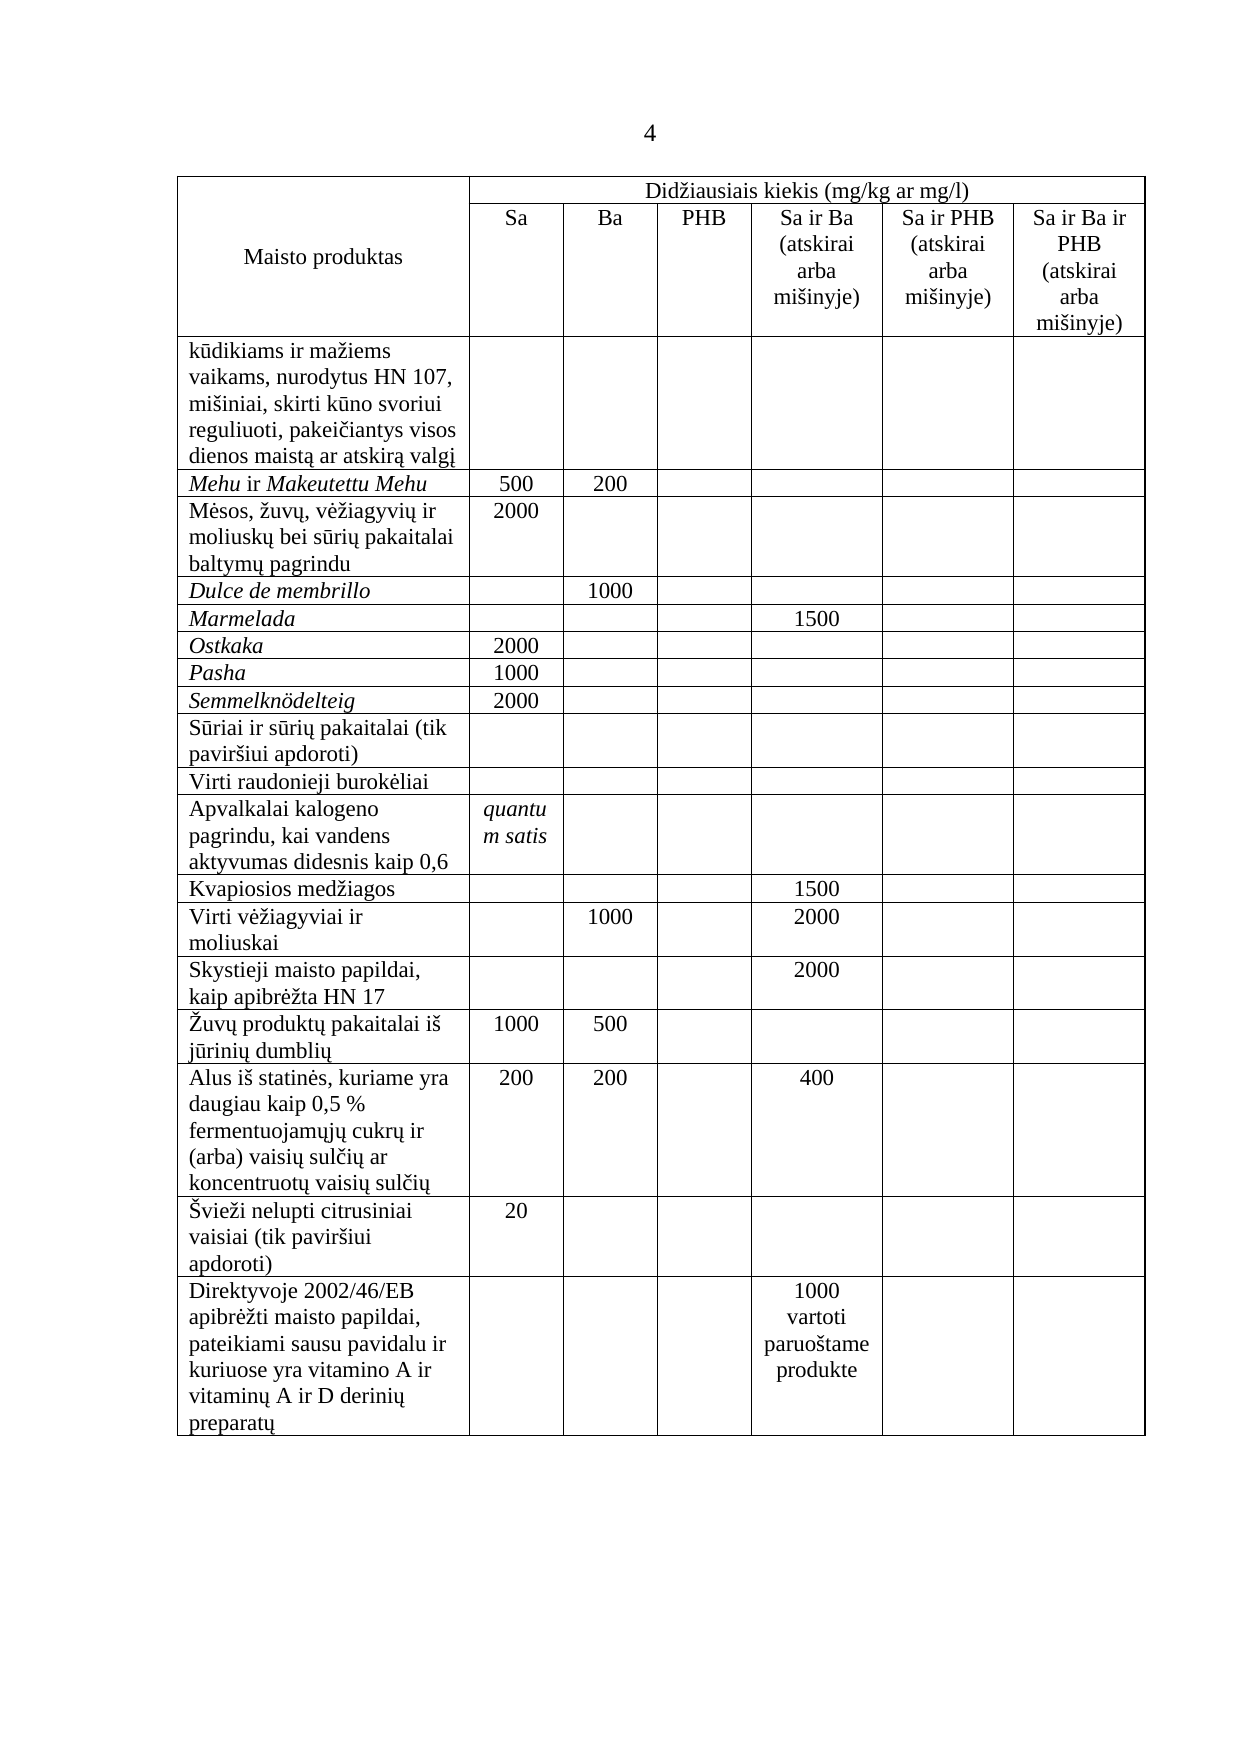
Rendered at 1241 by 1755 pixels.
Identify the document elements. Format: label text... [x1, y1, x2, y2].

table_cell [752, 687, 882, 713]
table_cell [470, 903, 563, 956]
table_cell [470, 768, 563, 794]
table_cell [752, 795, 882, 874]
table_cell [564, 768, 657, 794]
table_cell Virti raudonieji burokėliai [178, 768, 469, 794]
table_cell [564, 632, 657, 658]
table_cell [564, 337, 657, 469]
table_cell Skystieji maisto papildai, kaip apibrėžta HN 17 [178, 957, 469, 1009]
table_cell [883, 1064, 1013, 1196]
table_cell [658, 470, 751, 496]
table_cell 200 [564, 470, 657, 496]
table_cell [658, 1197, 751, 1276]
table_cell Sa ir PHB (atskirai arba mišinyje) [883, 204, 1013, 336]
table_cell [470, 337, 563, 469]
table_cell [883, 1277, 1013, 1435]
table_cell [564, 875, 657, 902]
table_cell [1014, 714, 1144, 767]
table_cell [883, 659, 1013, 686]
table_cell [883, 714, 1013, 767]
table_cell [1014, 1197, 1144, 1276]
table_cell Alus iš statinės, kuriame yra daugiau kaip 0,5 % fermentuojamųjų cukrų ir (arba) vaisių sulčių ar koncentruotų vaisių sulčių [178, 1064, 469, 1196]
table_cell [564, 1277, 657, 1435]
table_cell [658, 337, 751, 469]
table_cell [883, 497, 1013, 576]
table_cell [1014, 795, 1144, 874]
table_cell [564, 605, 657, 631]
table_cell 2000 [752, 903, 882, 956]
table_cell 500 [564, 1010, 657, 1063]
table_cell [883, 470, 1013, 496]
table_cell 2000 [470, 497, 563, 576]
table_cell [752, 337, 882, 469]
table_cell [883, 632, 1013, 658]
table_cell [752, 714, 882, 767]
table_cell 1000 vartoti paruoštame produkte [752, 1277, 882, 1435]
table_cell [1014, 1277, 1144, 1435]
table_cell [470, 714, 563, 767]
table_cell [658, 577, 751, 603]
table_cell Mėsos, žuvų, vėžiagyvių ir moliuskų bei sūrių pakaitalai baltymų pagrindu [178, 497, 469, 576]
table_cell [470, 957, 563, 1009]
table_cell Kvapiosios medžiagos [178, 875, 469, 902]
table_cell [883, 903, 1013, 956]
table_cell [752, 1197, 882, 1276]
table_cell [658, 687, 751, 713]
table_cell [1014, 632, 1144, 658]
table_cell [1014, 470, 1144, 496]
table_cell [883, 1010, 1013, 1063]
table_cell [1014, 903, 1144, 956]
table_cell [564, 714, 657, 767]
table_header Maisto produktas [178, 177, 469, 336]
table_cell [564, 687, 657, 713]
table_cell Direktyvoje 2002/46/EB apibrėžti maisto papildai, pateikiami sausu pavidalu ir kuriuose yra vitamino A ir vitaminų A ir D derinių preparatų [178, 1277, 469, 1435]
table_cell 200 [564, 1064, 657, 1196]
table_cell [564, 957, 657, 1009]
table_cell Sa [470, 204, 563, 336]
table_cell [658, 1064, 751, 1196]
table_cell [658, 714, 751, 767]
table_cell Apvalkalai kalogeno pagrindu, kai vandens aktyvumas didesnis kaip 0,6 [178, 795, 469, 874]
table_cell [883, 768, 1013, 794]
table_cell [1014, 768, 1144, 794]
table_cell [658, 497, 751, 576]
table_cell Marmelada [178, 605, 469, 631]
table_cell [883, 577, 1013, 603]
table_cell Ba [564, 204, 657, 336]
table_cell 1000 [564, 903, 657, 956]
table_cell [564, 795, 657, 874]
table_cell 1500 [752, 875, 882, 902]
table_cell Ostkaka [178, 632, 469, 658]
table_cell quantum satis [470, 795, 563, 874]
table_cell [1014, 497, 1144, 576]
table_cell [470, 1277, 563, 1435]
table_cell 20 [470, 1197, 563, 1276]
table_cell [658, 795, 751, 874]
table_cell [470, 875, 563, 902]
table_cell [883, 957, 1013, 1009]
table_cell 1000 [564, 577, 657, 603]
table_cell Pasha [178, 659, 469, 686]
table_cell [658, 957, 751, 1009]
table_cell [883, 605, 1013, 631]
table_cell 1000 [470, 659, 563, 686]
table_cell [752, 470, 882, 496]
table_cell [752, 497, 882, 576]
table_cell kūdikiams ir mažiems vaikams, nurodytus HN 107, mišiniai, skirti kūno svoriui reguliuoti, pakeičiantys visos dienos maistą ar atskirą valgį [178, 337, 469, 469]
table_cell [752, 632, 882, 658]
table_cell [470, 605, 563, 631]
table_cell [658, 875, 751, 902]
table_cell [658, 903, 751, 956]
table_cell [658, 1277, 751, 1435]
table_cell [564, 1197, 657, 1276]
table_cell Švieži nelupti citrusiniai vaisiai (tik paviršiui apdoroti) [178, 1197, 469, 1276]
table_cell [1014, 1010, 1144, 1063]
table_cell Sa ir Ba (atskirai arba mišinyje) [752, 204, 882, 336]
table_cell [1014, 957, 1144, 1009]
table_cell Semmelknödelteig [178, 687, 469, 713]
table_cell Žuvų produktų pakaitalai iš jūrinių dumblių [178, 1010, 469, 1063]
table_cell [1014, 875, 1144, 902]
table_cell 2000 [470, 687, 563, 713]
table_cell [1014, 605, 1144, 631]
table_cell Sa ir Ba ir PHB (atskirai arba mišinyje) [1014, 204, 1144, 336]
table_cell Dulce de membrillo [178, 577, 469, 603]
table_header Didžiausiais kiekis (mg/kg ar mg/l) [470, 177, 1144, 203]
table_cell [470, 577, 563, 603]
table_cell [1014, 337, 1144, 469]
table_cell [883, 337, 1013, 469]
table_cell Sūriai ir sūrių pakaitalai (tik paviršiui apdoroti) [178, 714, 469, 767]
table_cell [564, 659, 657, 686]
table_cell 2000 [470, 632, 563, 658]
table_cell 200 [470, 1064, 563, 1196]
table_cell [564, 497, 657, 576]
table_cell Virti vėžiagyviai ir moliuskai [178, 903, 469, 956]
table_cell [658, 659, 751, 686]
table_cell [752, 577, 882, 603]
table_cell [658, 1010, 751, 1063]
table_cell 1000 [470, 1010, 563, 1063]
table_cell [883, 687, 1013, 713]
table_cell [752, 768, 882, 794]
table_cell [658, 605, 751, 631]
table_cell [883, 875, 1013, 902]
table_cell 500 [470, 470, 563, 496]
table_cell 2000 [752, 957, 882, 1009]
table_cell 1500 [752, 605, 882, 631]
table_cell [752, 659, 882, 686]
table_cell [1014, 687, 1144, 713]
table_cell [883, 1197, 1013, 1276]
table_cell [883, 795, 1013, 874]
table_cell 400 [752, 1064, 882, 1196]
table_cell [1014, 1064, 1144, 1196]
table_cell [1014, 659, 1144, 686]
table_cell PHB [658, 204, 751, 336]
table_cell Mehu ir Makeutettu Mehu [178, 470, 469, 496]
table_cell [658, 632, 751, 658]
table_cell [1014, 577, 1144, 603]
table_cell [658, 768, 751, 794]
table_cell [752, 1010, 882, 1063]
